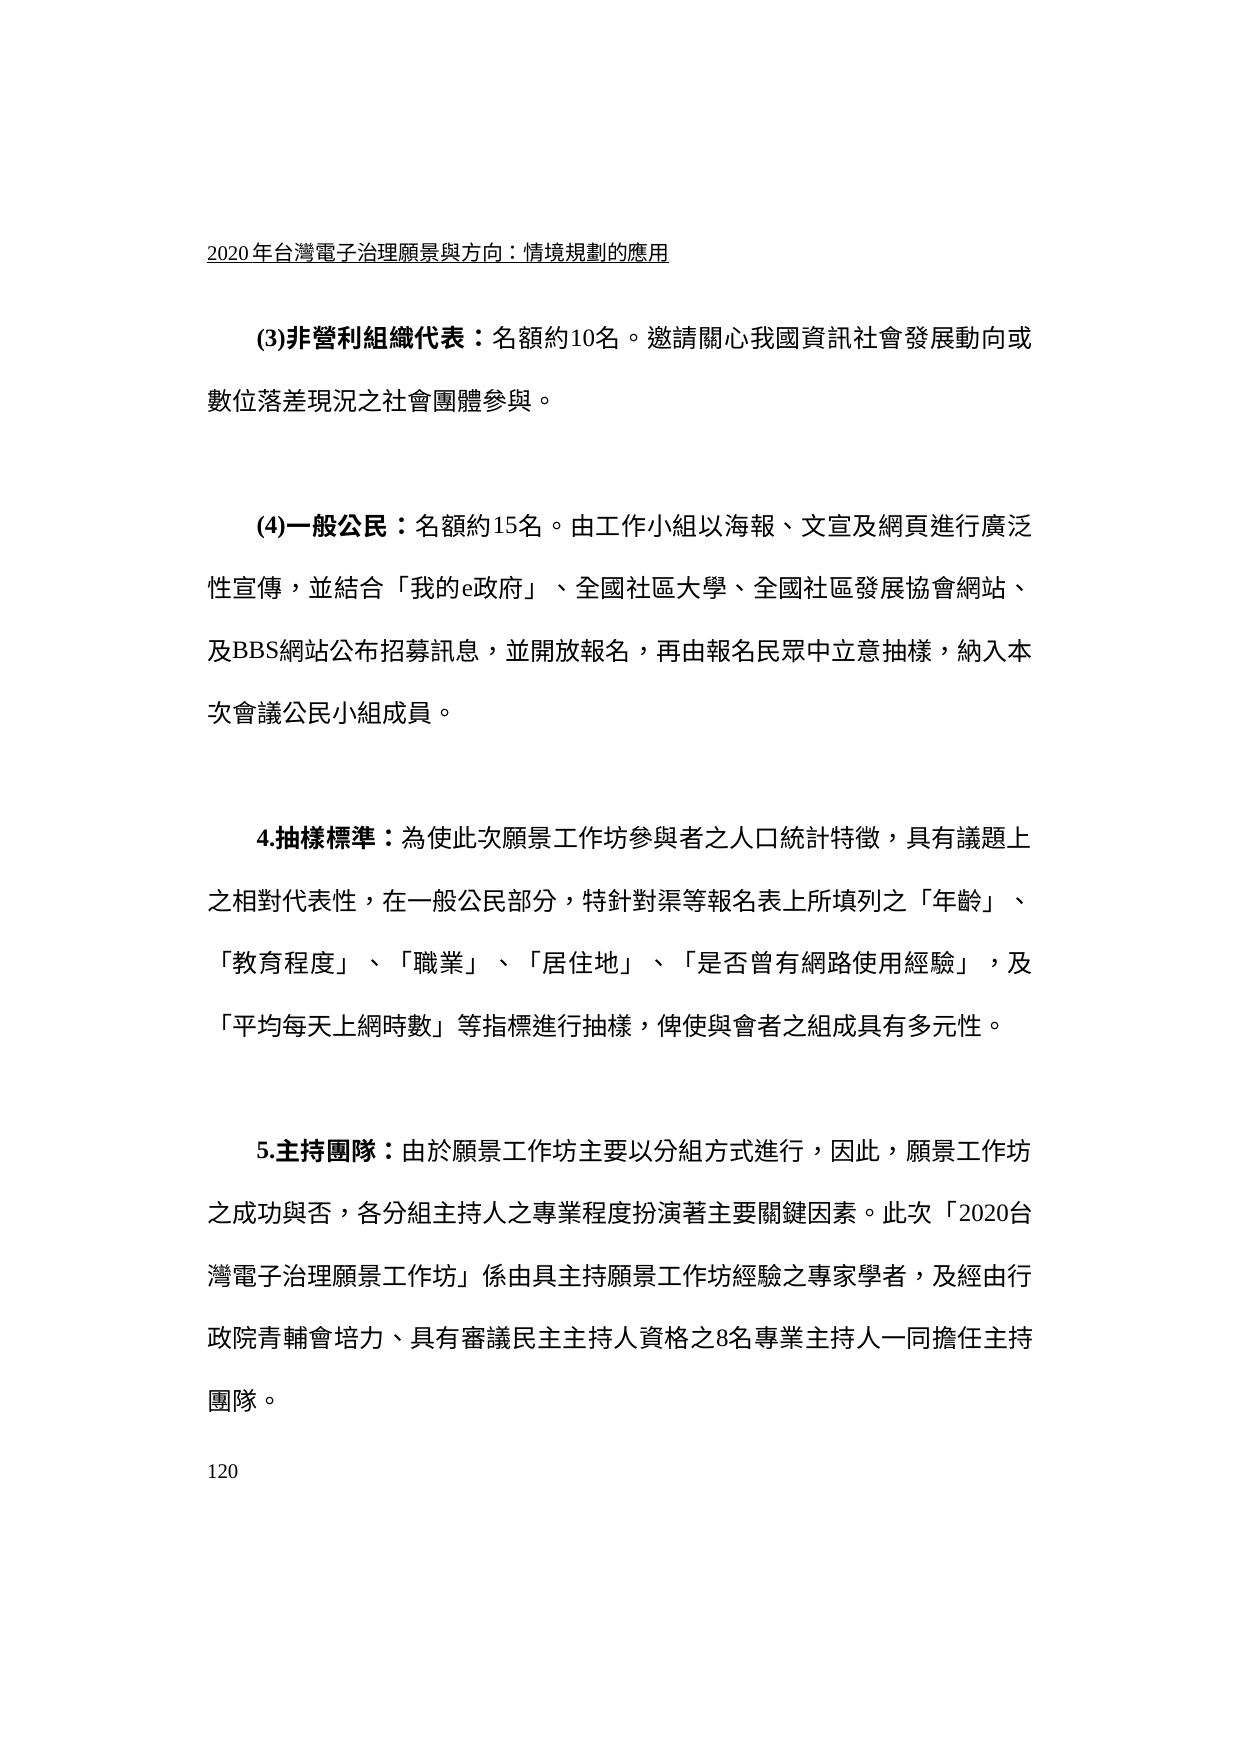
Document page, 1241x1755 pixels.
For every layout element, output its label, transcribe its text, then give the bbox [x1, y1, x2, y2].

text 4.抽樣標準：為使此次願景工作坊參與者之人口統計特徵，具有議題上之相對代表性，在一般公民部分，特針對渠等報名表上所填列之「年齡」、「教育程度」、「職業」、「居住地」、「是否曾有網路使用經驗」，及「平均每天上網時數」等指標進行抽樣，俾使與會者之組成具有多元性。 [207, 795, 1033, 1045]
text 5.主持團隊：由於願景工作坊主要以分組方式進行，因此，願景工作坊之成功與否，各分組主持人之專業程度扮演著主要關鍵因素。此次「2020台灣電子治理願景工作坊」係由具主持願景工作坊經驗之專家學者，及經由行政院青輔會培力、具有審議民主主持人資格之8名專業主持人一同擔任主持團隊。 [207, 1108, 1033, 1420]
text (3)非營利組織代表：名額約10名。邀請關心我國資訊社會發展動向或數位落差現況之社會團體參與。 [207, 295, 1033, 420]
text (4)一般公民：名額約15名。由工作小組以海報、文宣及網頁進行廣泛性宣傳，並結合「我的e政府」、全國社區大學、全國社區發展協會網站、及BBS網站公布招募訊息，並開放報名，再由報名民眾中立意抽樣，納入本次會議公民小組成員。 [207, 483, 1033, 733]
